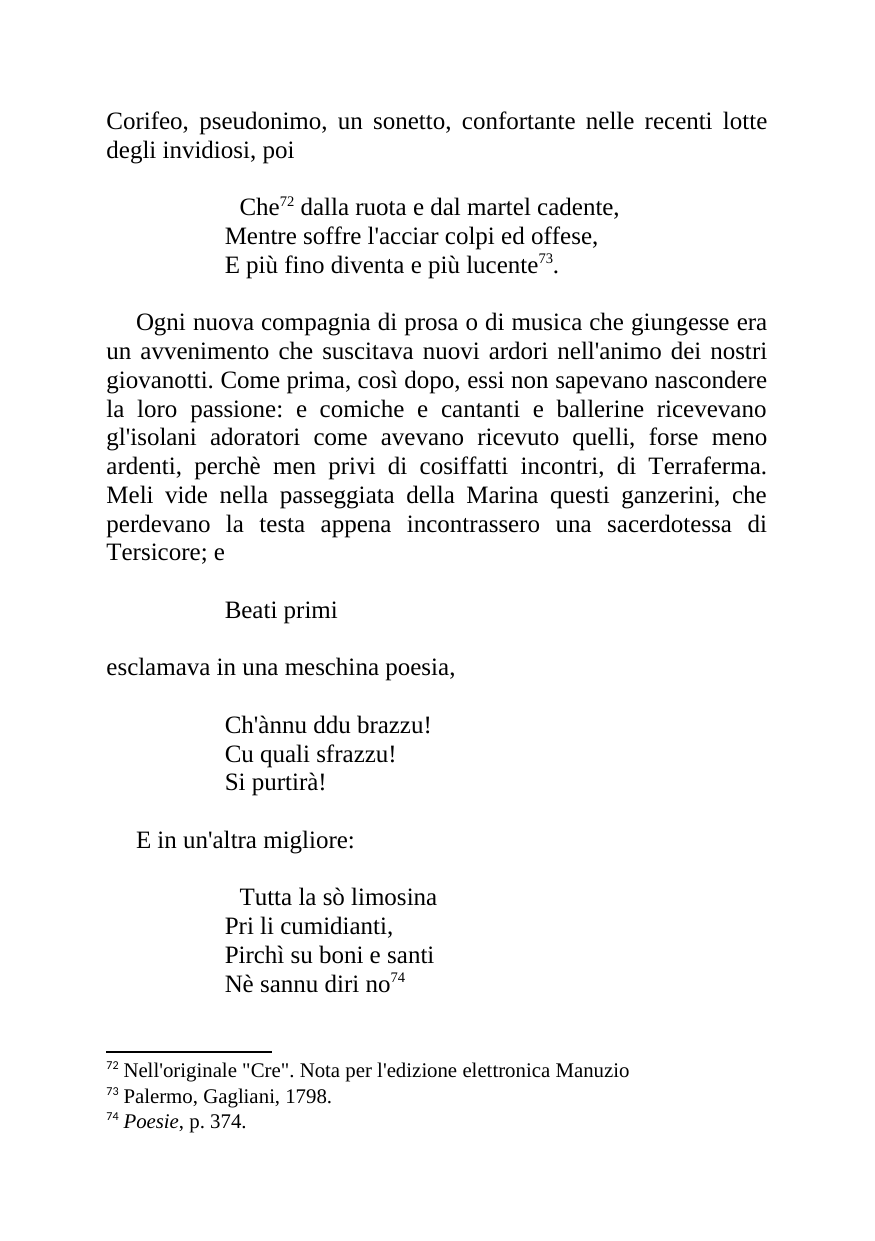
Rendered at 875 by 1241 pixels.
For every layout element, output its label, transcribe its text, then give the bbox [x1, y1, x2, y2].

text E più fino diventa e più lucente. [195, 250, 768, 279]
text esclamava in una meschina poesia, [106, 652, 768, 681]
text E in un'altra migliore: [106, 825, 768, 854]
text Ogni nuova compagnia di prosa o di musica che giungesse era un avvenimento che suscitava nuovi ardori nell'animo dei nostri giovanotti. Come prima, così dopo, essi non sapevano nascondere la loro passione: e comiche e cantanti e ballerine ricevevano gl'isolani adoratori come avevano ricevuto quelli, forse meno ardenti, perchè men privi di cosiffatti incontri, di Terraferma. Meli vide nella passeggiata della Marina questi ganzerini, che perdevano la testa appena incontrassero una sacerdotessa di Tersicore; e [106, 307, 768, 566]
text Cu quali sfrazzu! [195, 739, 768, 767]
text Corifeo, pseudonimo, un sonetto, confortante nelle recenti lotte degli invidiosi, poi [106, 106, 768, 164]
text Beati primi [195, 595, 768, 624]
text Si purtirà! [195, 767, 768, 796]
text Pri li cumidianti, [195, 911, 768, 940]
text Nell'originale "Cre". Nota per l'edizione elettronica Manuzio [106, 1058, 768, 1083]
text Tutta la sò limosina [210, 882, 768, 911]
text Che dalla ruota e dal martel cadente, [210, 192, 768, 221]
text Nè sannu diri no [195, 969, 768, 997]
text Palermo, Gagliani, 1798. [106, 1083, 768, 1108]
text Mentre soffre l'acciar colpi ed offese, [195, 221, 768, 250]
text Pirchì su boni e santi [195, 940, 768, 969]
text Ch'ànnu ddu brazzu! [195, 710, 768, 739]
text Poesie, p. 374. [106, 1108, 768, 1134]
